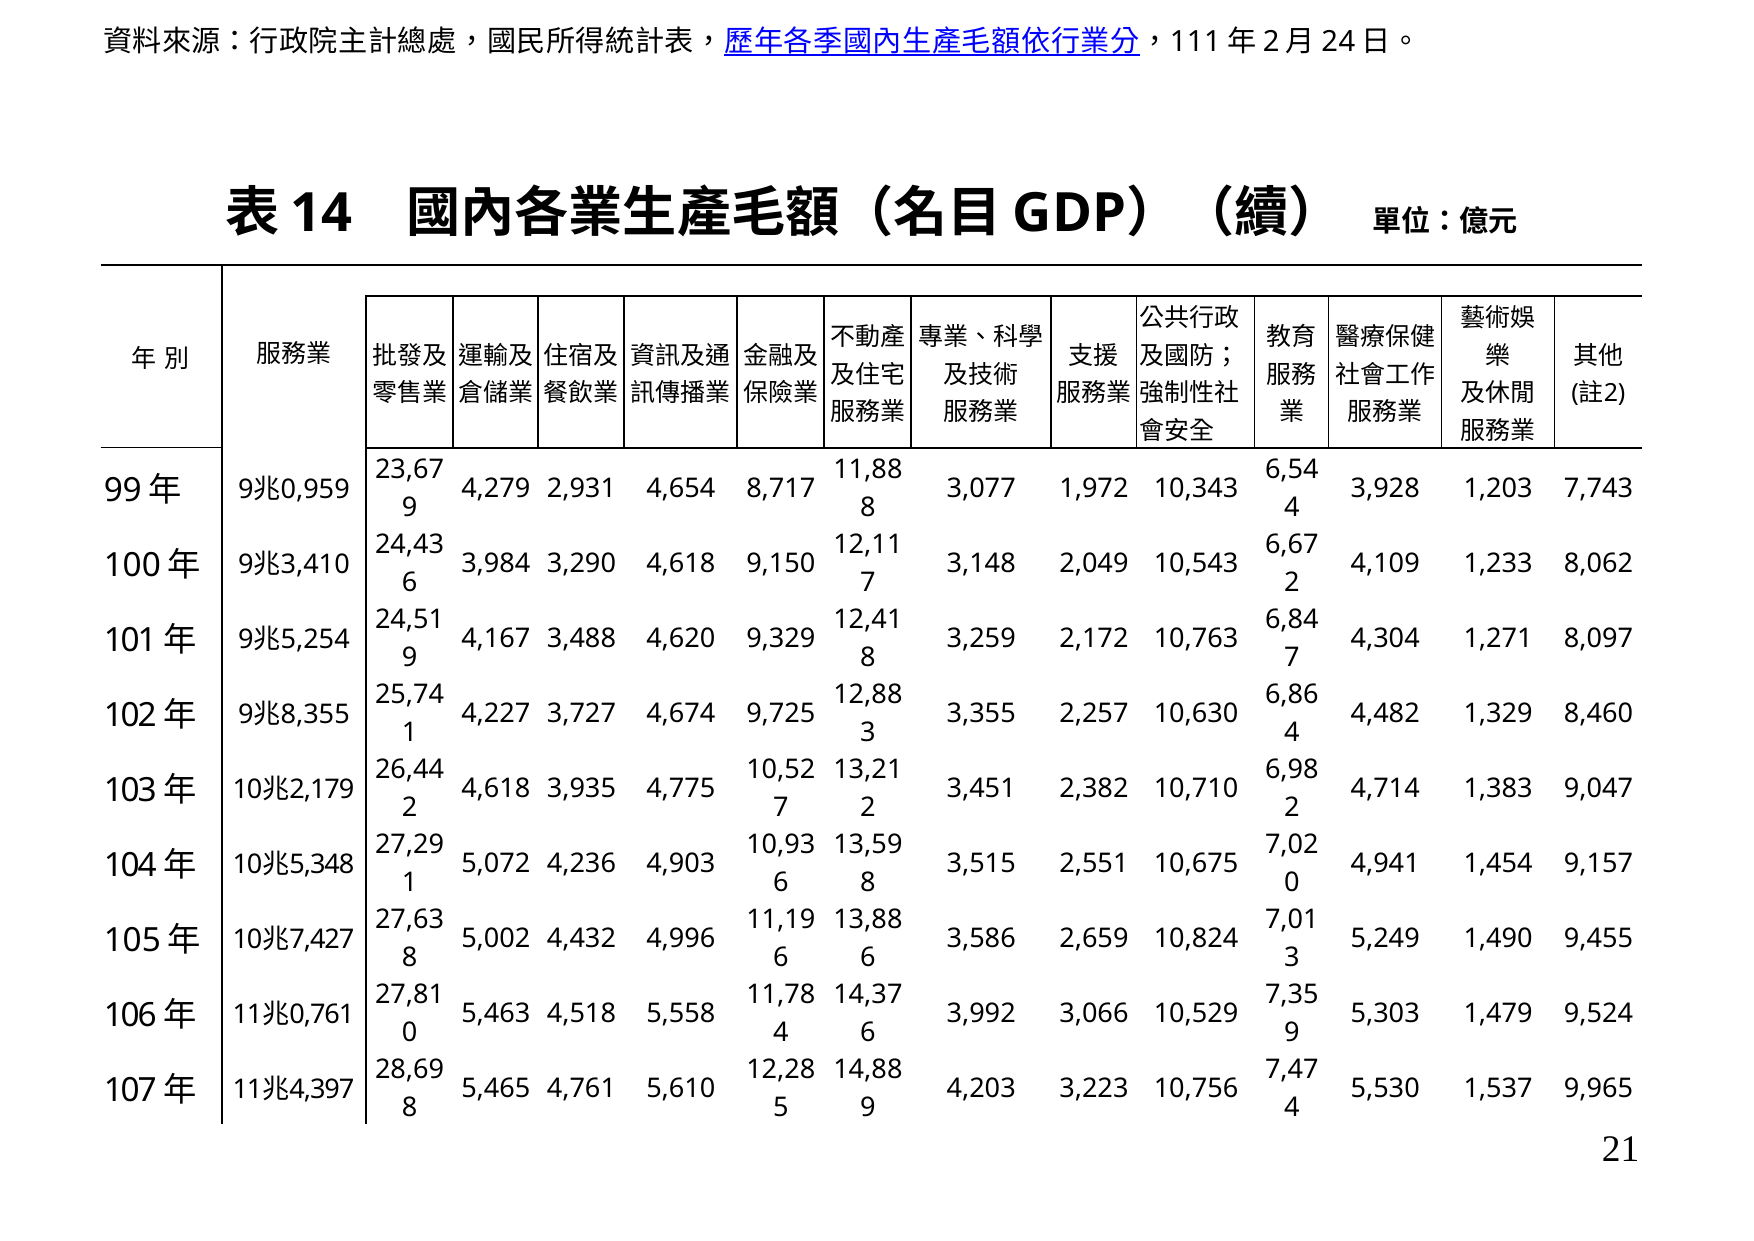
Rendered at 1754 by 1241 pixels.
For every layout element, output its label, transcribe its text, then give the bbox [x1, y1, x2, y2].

table_cell 105年 [101, 899, 221, 974]
table_cell 9兆0,959 [223, 447, 365, 524]
table_cell 專業、科學 及技術 服務業 [912, 297, 1050, 447]
table_cell 4,941 [1329, 824, 1441, 899]
table_cell 9,150 [737, 524, 824, 599]
table_cell 27,291 [367, 824, 453, 899]
table_cell 8,062 [1554, 524, 1642, 599]
table_cell 7,474 [1255, 1049, 1328, 1124]
table_cell 104年 [101, 824, 221, 899]
table_cell 4,674 [624, 674, 737, 749]
table_cell 1,203 [1441, 449, 1554, 524]
table_cell 資訊及通 訊傳播業 [625, 297, 736, 447]
table_cell 4,203 [911, 1049, 1051, 1124]
table_cell 14,889 [824, 1049, 911, 1124]
table_cell 4,227 [453, 674, 538, 749]
table_cell 4,304 [1329, 599, 1441, 674]
table_cell 26,442 [367, 749, 453, 824]
subtitle 表14 國內各業生產毛額（名目GDP）（續） 單位：億元 [103, 151, 1639, 264]
table_cell 9兆3,410 [223, 524, 365, 599]
table_cell 5,530 [1329, 1049, 1441, 1124]
table_cell 3,451 [911, 749, 1051, 824]
table_cell 28,698 [367, 1049, 453, 1124]
table_cell 8,097 [1554, 599, 1642, 674]
table_cell 99年 [101, 448, 221, 524]
table_cell 1,490 [1441, 899, 1554, 974]
table_cell 2,172 [1051, 599, 1137, 674]
table_cell 1,329 [1441, 674, 1554, 749]
table_cell 2,551 [1051, 824, 1137, 899]
table_cell 100年 [101, 524, 221, 599]
table_cell 批發及 零售業 [367, 297, 452, 447]
table_cell 3,148 [911, 524, 1051, 599]
table_cell 9,157 [1554, 824, 1642, 899]
table_cell 106年 [101, 974, 221, 1049]
table_header 服務業 [223, 266, 366, 447]
table_cell 23,679 [367, 449, 453, 524]
table_cell 103年 [101, 749, 221, 824]
table_cell 5,463 [453, 974, 538, 1049]
table_cell 7,359 [1255, 974, 1328, 1049]
table_cell 4,518 [538, 974, 624, 1049]
table_cell 9,047 [1554, 749, 1642, 824]
table_cell 10,675 [1137, 824, 1255, 899]
table_cell 1,972 [1051, 449, 1137, 524]
table_cell 2,049 [1051, 524, 1137, 599]
table_cell 6,672 [1255, 524, 1328, 599]
table_cell 1,479 [1441, 974, 1554, 1049]
table_cell 3,077 [911, 449, 1051, 524]
table_cell 醫療保健 社會工作 服務業 [1329, 297, 1441, 447]
table_cell 3,515 [911, 824, 1051, 899]
table_cell 11,784 [737, 974, 824, 1049]
table_cell 25,741 [367, 674, 453, 749]
table_cell 8,717 [737, 449, 824, 524]
table_cell 5,002 [453, 899, 538, 974]
table_cell 5,249 [1329, 899, 1441, 974]
table_cell 5,610 [624, 1049, 737, 1124]
table_cell 27,638 [367, 899, 453, 974]
table_cell 10兆7,427 [223, 899, 365, 974]
table_cell 支援 服務業 [1052, 297, 1136, 447]
table_cell 3,290 [538, 524, 624, 599]
table_cell 3,727 [538, 674, 624, 749]
table_cell 4,620 [624, 599, 737, 674]
table_cell 5,465 [453, 1049, 538, 1124]
table_cell 4,432 [538, 899, 624, 974]
table_cell 10兆5,348 [223, 824, 365, 899]
table_cell 4,109 [1329, 524, 1441, 599]
table_cell 1,233 [1441, 524, 1554, 599]
table_cell 4,903 [624, 824, 737, 899]
table_cell 24,436 [367, 524, 453, 599]
table_cell 5,558 [624, 974, 737, 1049]
table_cell 9,524 [1554, 974, 1642, 1049]
table_cell 藝術娛 樂 及休閒 服務業 [1442, 297, 1554, 447]
table_cell 10,936 [737, 824, 824, 899]
table_cell 11兆0,761 [223, 974, 365, 1049]
table_cell 9,455 [1554, 899, 1642, 974]
table_cell 3,935 [538, 749, 624, 824]
table_cell 8,460 [1554, 674, 1642, 749]
table_cell 3,488 [538, 599, 624, 674]
table_cell 10,527 [737, 749, 824, 824]
table_cell 9,725 [737, 674, 824, 749]
table_cell 1,383 [1441, 749, 1554, 824]
table_header [366, 266, 1642, 295]
table_cell 公共行政及國防；強制性社會安全 [1137, 297, 1254, 447]
table_header 年 別 [101, 266, 221, 447]
table_cell 12,883 [824, 674, 911, 749]
table_cell 10,710 [1137, 749, 1255, 824]
table_cell 4,618 [624, 524, 737, 599]
table_cell 3,992 [911, 974, 1051, 1049]
table_cell 4,714 [1329, 749, 1441, 824]
table_cell 5,072 [453, 824, 538, 899]
table_cell 教育 服務業 [1255, 297, 1328, 447]
table_cell 不動產 及住宅 服務業 [825, 297, 910, 447]
table_cell 4,482 [1329, 674, 1441, 749]
table_cell 10,824 [1137, 899, 1255, 974]
table_cell 24,519 [367, 599, 453, 674]
table_cell 4,279 [453, 449, 538, 524]
table_cell 9,965 [1554, 1049, 1642, 1124]
table_cell 4,761 [538, 1049, 624, 1124]
table_cell 11,196 [737, 899, 824, 974]
table_cell 10,529 [1137, 974, 1255, 1049]
table_cell 13,598 [824, 824, 911, 899]
table_cell 102年 [101, 674, 221, 749]
table_cell 2,257 [1051, 674, 1137, 749]
table_cell 10兆2,179 [223, 749, 365, 824]
table_cell 運輸及 倉儲業 [454, 297, 537, 447]
table_cell 1,271 [1441, 599, 1554, 674]
table_cell 9兆5,254 [223, 599, 365, 674]
table_cell 其他 (註2) [1555, 297, 1642, 447]
table_cell 2,659 [1051, 899, 1137, 974]
table_cell 3,984 [453, 524, 538, 599]
table_cell 6,847 [1255, 599, 1328, 674]
table_cell 4,775 [624, 749, 737, 824]
table_cell 3,928 [1329, 449, 1441, 524]
table_cell 4,167 [453, 599, 538, 674]
table_cell 10,543 [1137, 524, 1255, 599]
table_cell 6,982 [1255, 749, 1328, 824]
table_cell 10,756 [1137, 1049, 1255, 1124]
table_cell 住宿及 餐飲業 [539, 297, 623, 447]
table_cell 12,418 [824, 599, 911, 674]
table_cell 12,117 [824, 524, 911, 599]
table_cell 14,376 [824, 974, 911, 1049]
table_cell 11,888 [824, 449, 911, 524]
table_cell 6,864 [1255, 674, 1328, 749]
table_cell 7,013 [1255, 899, 1328, 974]
table_cell 10,343 [1137, 449, 1255, 524]
table_cell 1,537 [1441, 1049, 1554, 1124]
table_cell 107年 [101, 1049, 221, 1124]
table_cell 4,996 [624, 899, 737, 974]
table_cell 5,303 [1329, 974, 1441, 1049]
table_cell 101年 [101, 599, 221, 674]
table_cell 4,618 [453, 749, 538, 824]
table_cell 13,212 [824, 749, 911, 824]
table_cell 10,630 [1137, 674, 1255, 749]
table_cell 2,931 [538, 449, 624, 524]
table_cell 3,586 [911, 899, 1051, 974]
table_cell 1,454 [1441, 824, 1554, 899]
table_cell 3,355 [911, 674, 1051, 749]
table_cell 12,285 [737, 1049, 824, 1124]
table_cell 7,020 [1255, 824, 1328, 899]
table_cell 13,886 [824, 899, 911, 974]
table_cell 3,223 [1051, 1049, 1137, 1124]
table_cell 金融及 保險業 [738, 297, 823, 447]
table_cell 4,654 [624, 449, 737, 524]
table_cell 11兆4,397 [223, 1049, 365, 1124]
text 資料來源：行政院主計總處，國民所得統計表，歷年各季國內生產毛額依行業分，111年2月24日。 [103, 1, 1639, 76]
table_cell 6,544 [1255, 449, 1328, 524]
table_cell 3,066 [1051, 974, 1137, 1049]
table_cell 4,236 [538, 824, 624, 899]
table_cell 2,382 [1051, 749, 1137, 824]
table_cell 9,329 [737, 599, 824, 674]
table_cell 27,810 [367, 974, 453, 1049]
table_cell 7,743 [1554, 449, 1642, 524]
table_cell 3,259 [911, 599, 1051, 674]
table_cell 9兆8,355 [223, 674, 365, 749]
table_cell 10,763 [1137, 599, 1255, 674]
